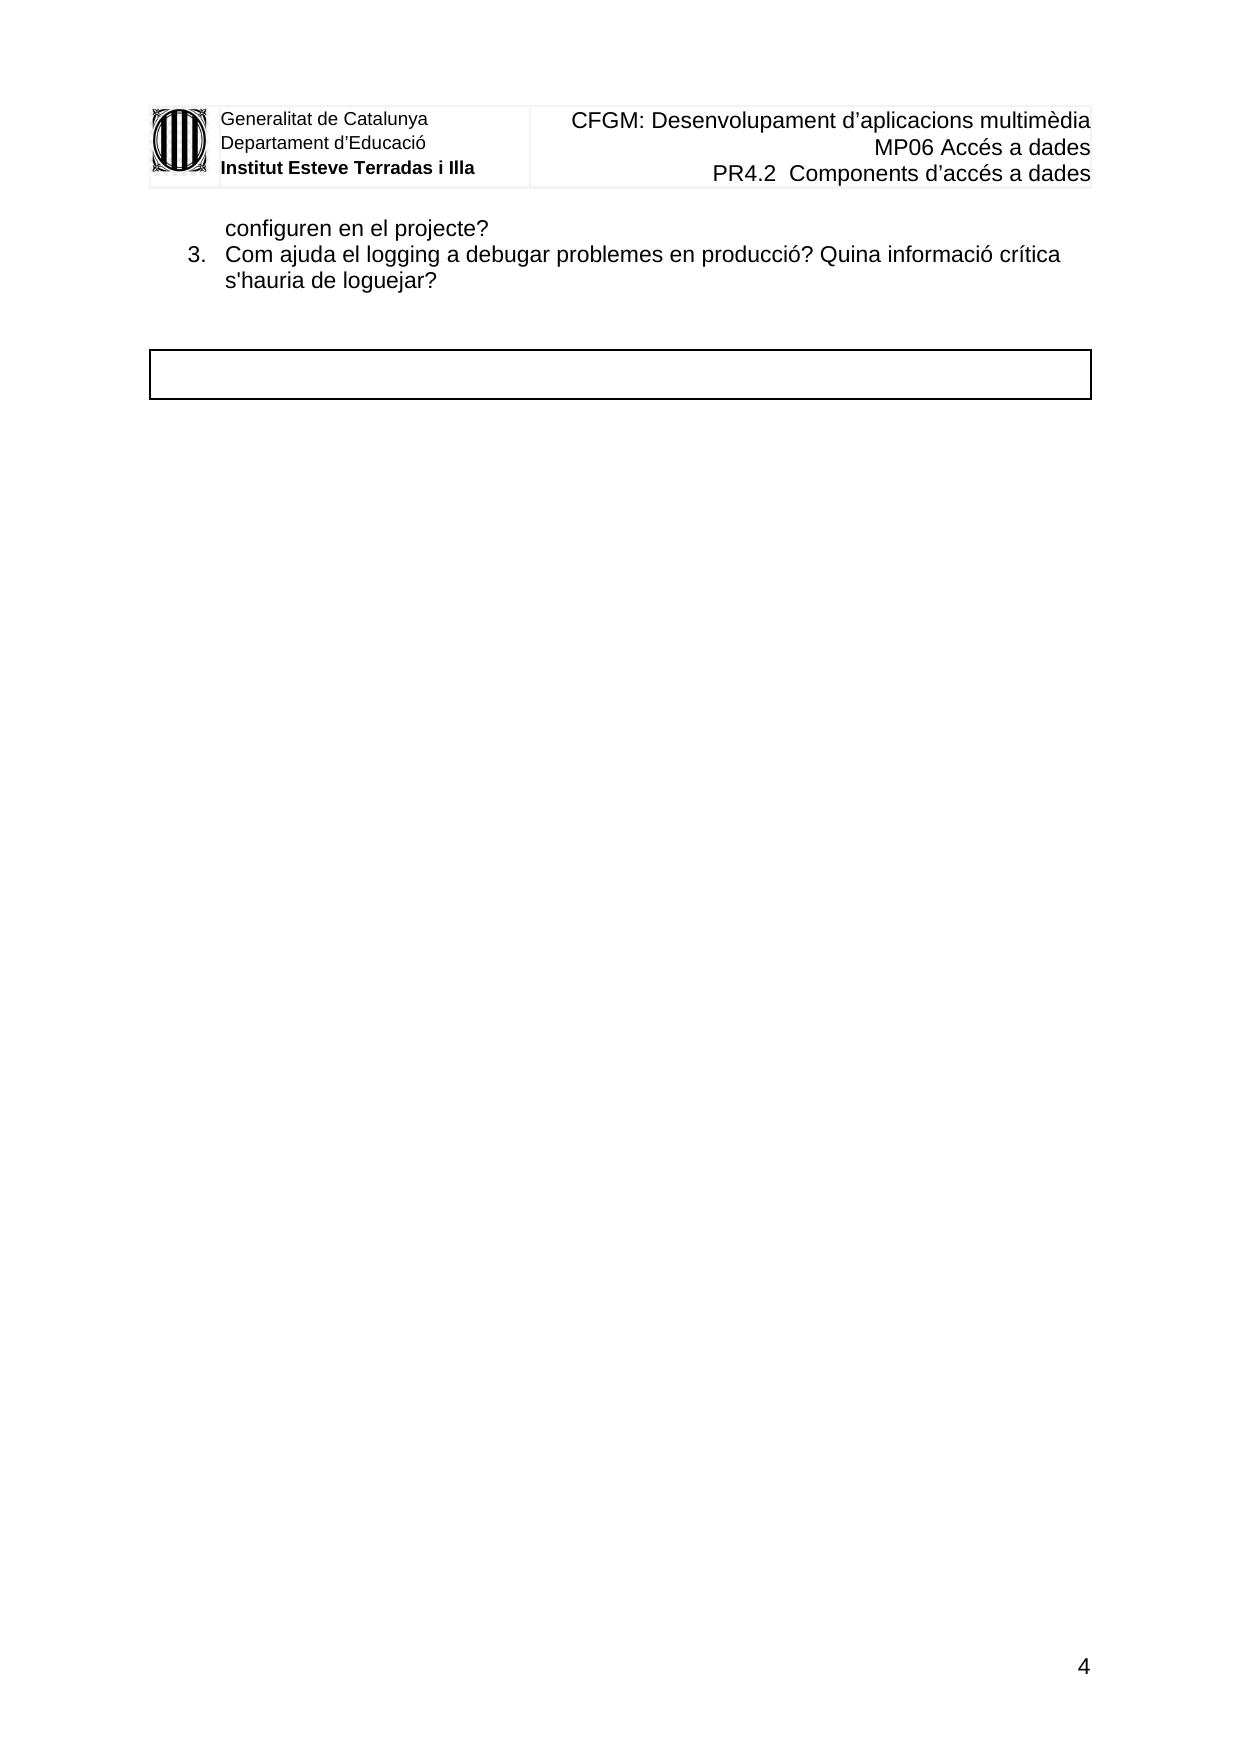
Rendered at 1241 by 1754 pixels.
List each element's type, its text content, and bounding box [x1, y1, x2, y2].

list configuren en el projecte? [187, 215, 1090, 241]
table_header [151, 351, 1090, 398]
list Com ajuda el logging a debugar problemes en producció? Quina informació crítica s'hauria de loguejar? [187, 241, 1090, 294]
picture [150, 107, 209, 176]
